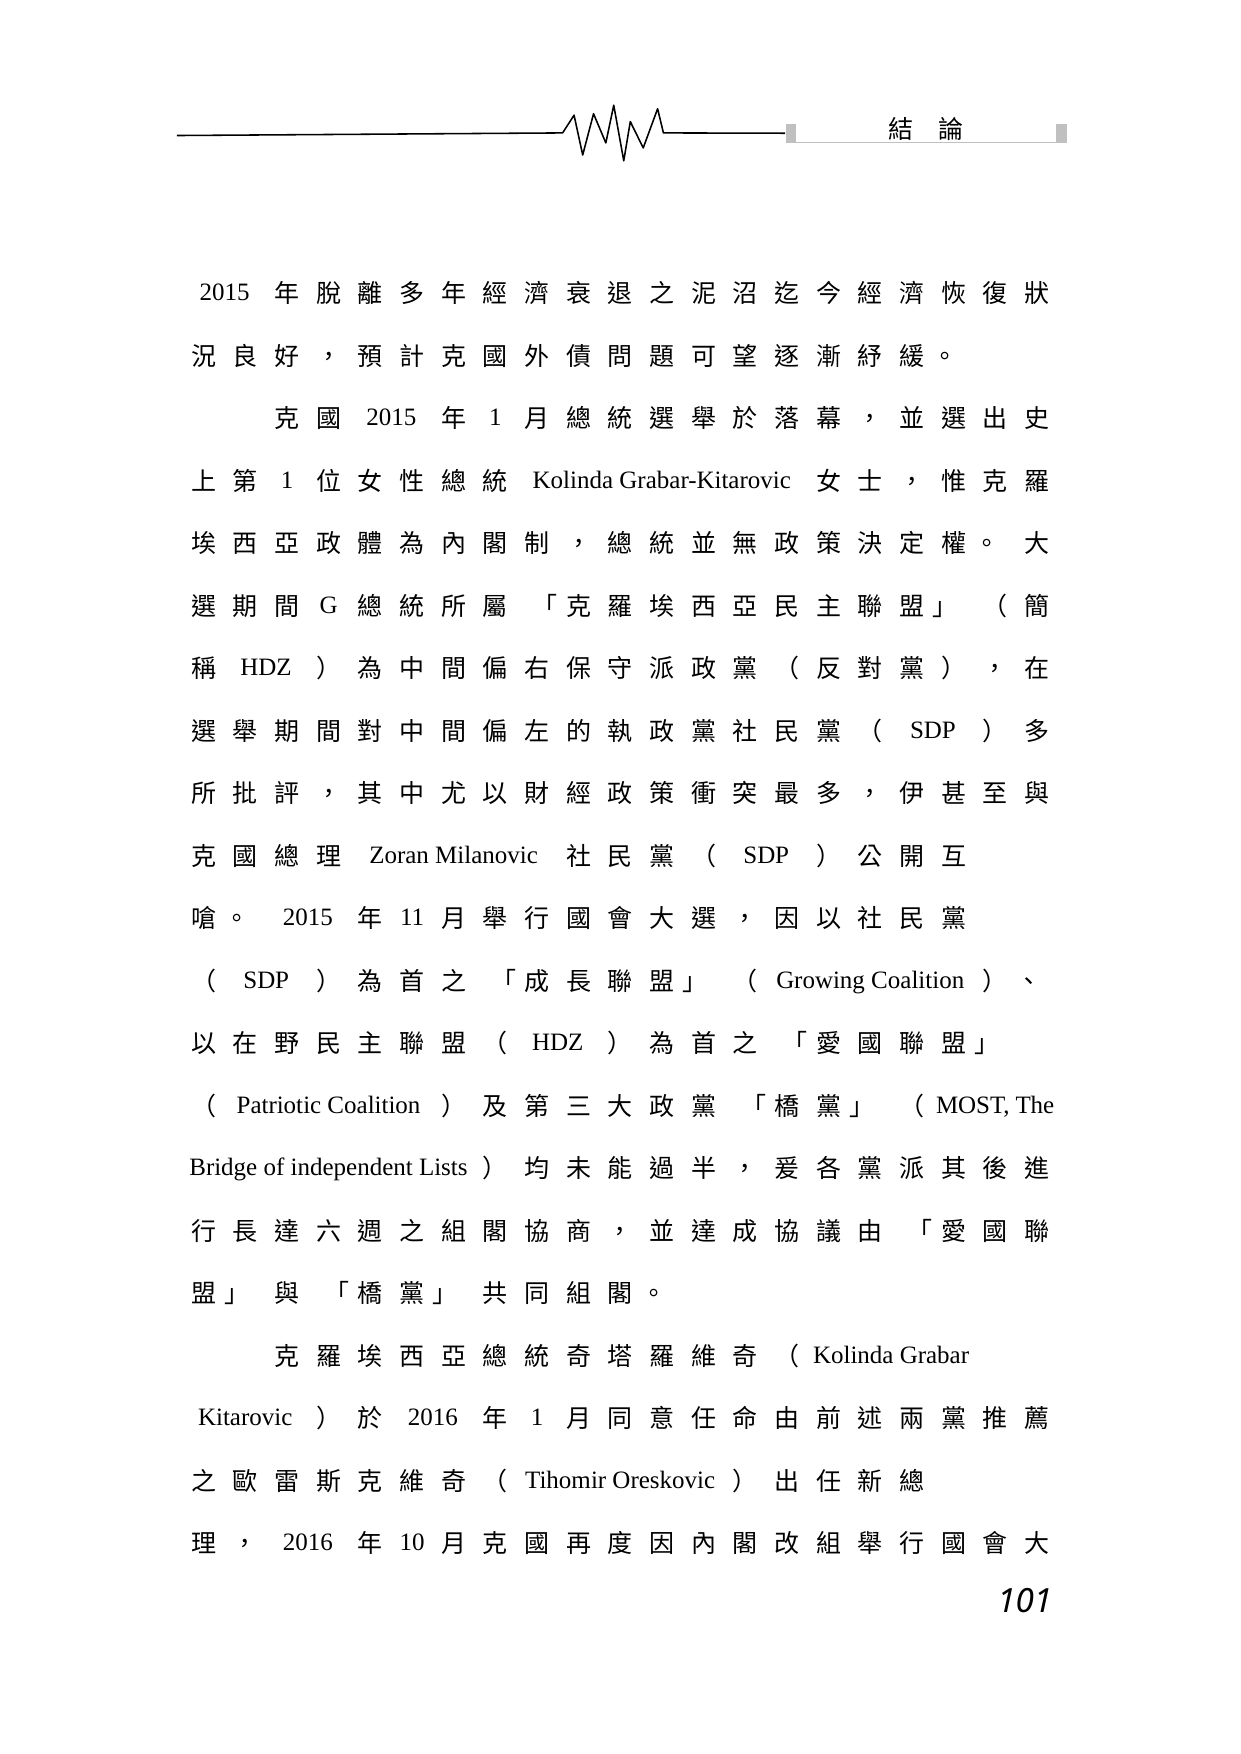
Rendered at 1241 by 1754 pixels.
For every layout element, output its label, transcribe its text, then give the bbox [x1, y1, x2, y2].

text 克羅埃西亞總統奇塔羅維奇（Kolinda Grabar Kitarovic）於2016年1月同意任命由前述兩黨推薦之歐雷斯克維奇（Tihomir Oreskovic）出任新總理，2016年10月克國再度因內閣改組舉行國會大 [183, 1313, 1058, 1563]
text 克國2015年1月總統選舉於落幕，並選出史上第1位女性總統Kolinda Grabar-Kitarovic女士，惟克羅埃西亞政體為內閣制，總統並無政策決定權。大選期間G總統所屬「克羅埃西亞民主聯盟」（簡稱HDZ）為中間偏右保守派政黨（反對黨），在選舉期間對中間偏左的執政黨社民黨（SDP）多所批評，其中尤以財經政策衝突最多，伊甚至與克國總理Zoran Milanovic社民黨（SDP）公開互嗆。2015年11月舉行國會大選，因以社民黨（SDP）為首之「成長聯盟」（Growing Coalition）、以在野民主聯盟（HDZ）為首之「愛國聯盟」（Patriotic Coalition）及第三大政黨「橋黨」（MOST, The Bridge of independent Lists）均未能過半，爰各黨派其後進行長達六週之組閣協商，並達成協議由「愛國聯盟」與「橋黨」共同組閣。 [183, 375, 1058, 1313]
text 2015年脫離多年經濟衰退之泥沼迄今經濟恢復狀況良好，預計克國外債問題可望逐漸紓緩。 [183, 250, 1058, 375]
